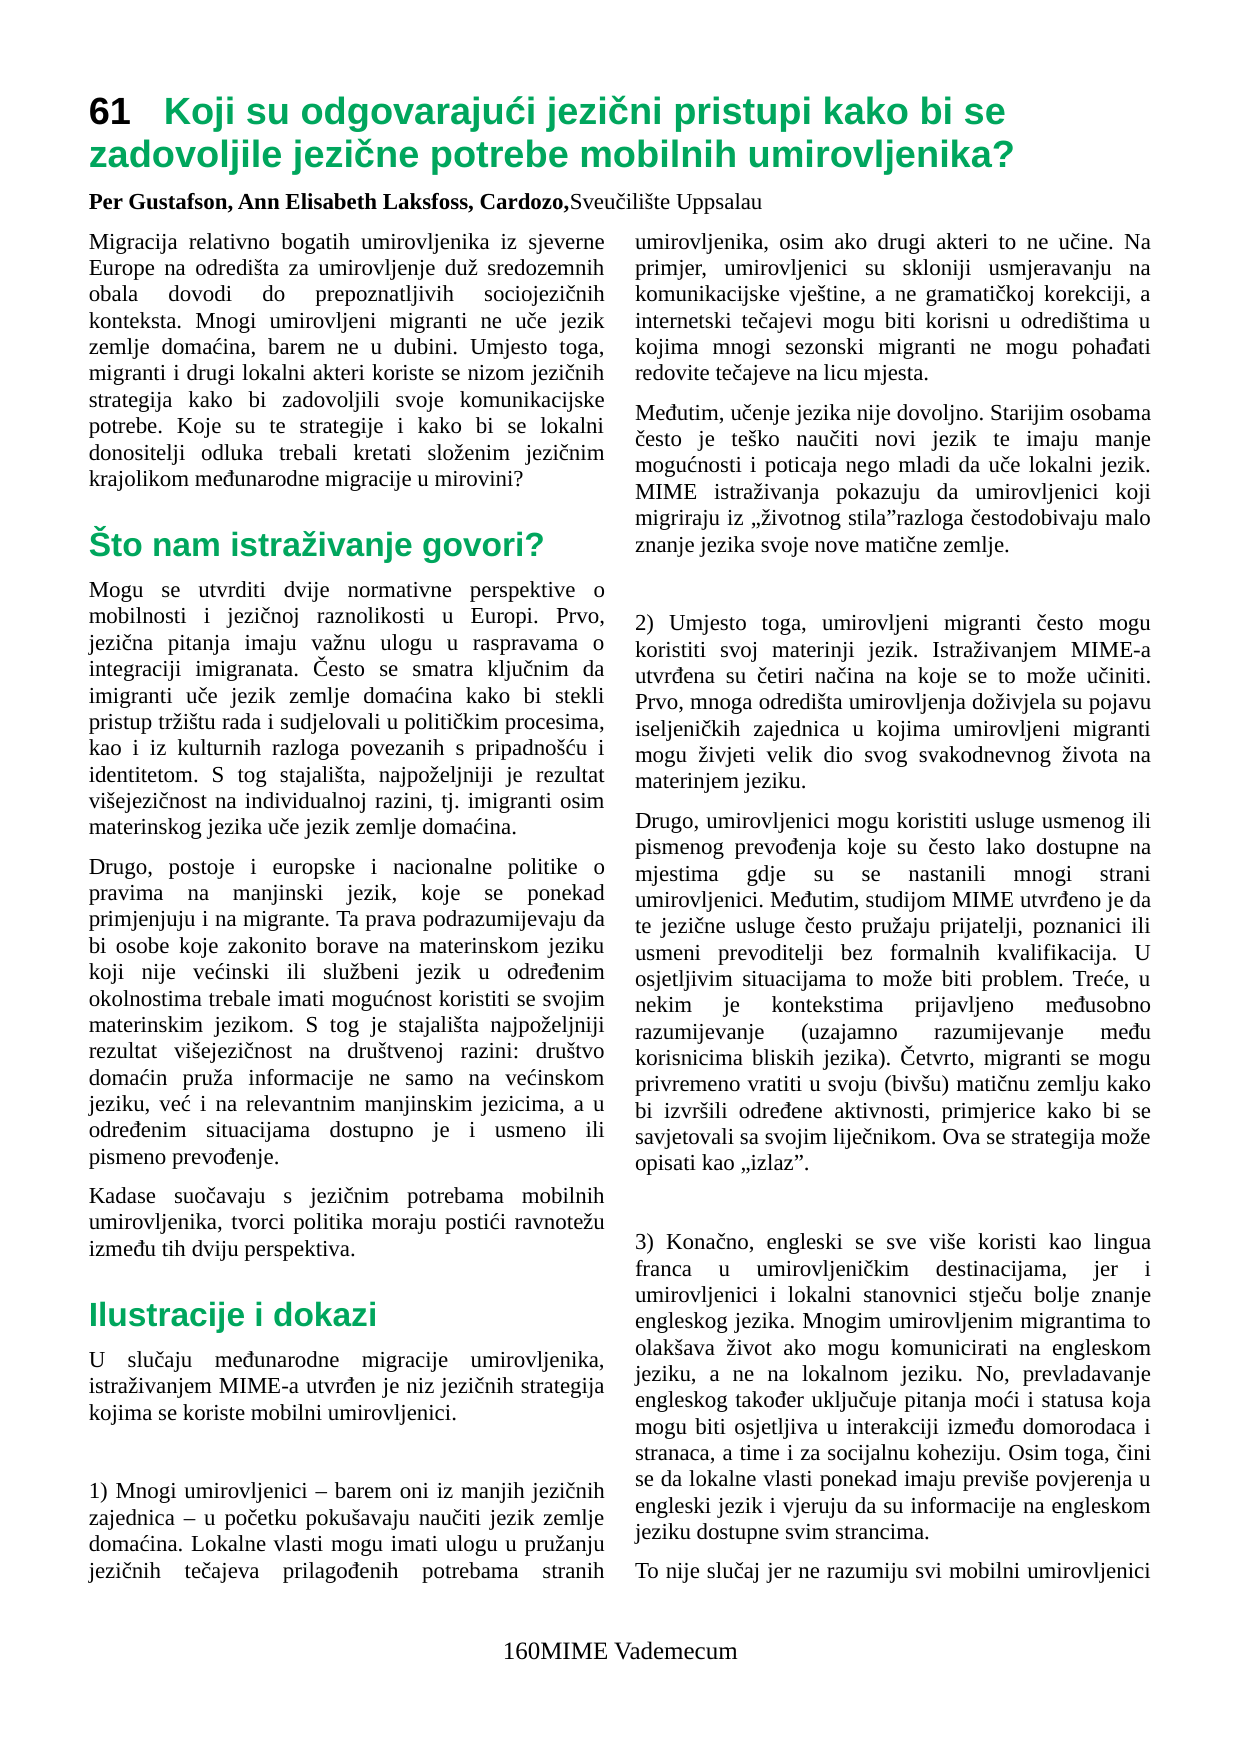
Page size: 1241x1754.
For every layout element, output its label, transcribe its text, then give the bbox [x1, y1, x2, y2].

text 1) Mnogi umirovljenici – barem oni iz manjih jezičnih zajednica – u početku pokušavaju naučiti jezik zemlje domaćina. Lokalne vlasti mogu imati ulogu u pružanju jezičnih tečajeva prilagođenih potrebama stranih [88, 1478, 605, 1583]
text Međutim, učenje jezika nije dovoljno. Starijim osobama često je teško naučiti novi jezik te imaju manje mogućnosti i poticaja nego mladi da uče lokalni jezik. MIME istraživanja pokazuju da umirovljenici koji migriraju iz „životnog stila”razloga čestodobivaju malo znanje jezika svoje nove matične zemlje. [635, 399, 1152, 557]
text Per Gustafson, Ann Elisabeth Laksfoss, Cardozo,Sveučilište Uppsalau [88, 188, 1152, 215]
text U slučaju međunarodne migracije umirovljenika, istraživanjem MIME-a utvrđen je niz jezičnih strategija kojima se koriste mobilni umirovljenici. [88, 1346, 605, 1425]
text Drugo, postoje i europske i nacionalne politike o pravima na manjinski jezik, koje se ponekad primjenjuju i na migrante. Ta prava podrazumijevaju da bi osobe koje zakonito borave na materinskom jeziku koji nije većinski ili službeni jezik u određenim okolnostima trebale imati mogućnost koristiti se svojim materinskim jezikom. S tog je stajališta najpoželjniji rezultat višejezičnost na društvenoj razini: društvo domaćin pruža informacije ne samo na većinskom jeziku, već i na relevantnim manjinskim jezicima, a u određenim situacijama dostupno je i usmeno ili pismeno prevođenje. [88, 853, 605, 1169]
text Drugo, umirovljenici mogu koristiti usluge usmenog ili pismenog prevođenja koje su često lako dostupne na mjestima gdje su se nastanili mnogi strani umirovljenici. Međutim, studijom MIME utvrđeno je da te jezične usluge često pružaju prijatelji, poznanici ili usmeni prevoditelji bez formalnih kvalifikacija. U osjetljivim situacijama to može biti problem. Treće, u nekim je kontekstima prijavljeno međusobno razumijevanje (uzajamno razumijevanje među korisnicima bliskih jezika). Četvrto, migranti se mogu privremeno vratiti u svoju (bivšu) matičnu zemlju kako bi izvršili određene aktivnosti, primjerice kako bi se savjetovali sa svojim liječnikom. Ova se strategija može opisati kao „izlaz”. [635, 807, 1152, 1176]
subtitle Koji su odgovarajući jezični pristupi kako bi se zadovoljile jezične potrebe mobilnih umirovljenika? [88, 88, 1152, 176]
text Mogu se utvrditi dvije normativne perspektive o mobilnosti i jezičnoj raznolikosti u Europi. Prvo, jezična pitanja imaju važnu ulogu u raspravama o integraciji imigranata. Često se smatra ključnim da imigranti uče jezik zemlje domaćina kako bi stekli pristup tržištu rada i sudjelovali u političkim procesima, kao i iz kulturnih razloga povezanih s pripadnošću i identitetom. S tog stajališta, najpoželjniji je rezultat višejezičnost na individualnoj razini, tj. imigranti osim materinskog jezika uče jezik zemlje domaćina. [88, 576, 605, 840]
text To nije slučaj jer ne razumiju svi mobilni umirovljenici [635, 1557, 1152, 1584]
text umirovljenika, osim ako drugi akteri to ne učine. Na primjer, umirovljenici su skloniji usmjeravanju na komunikacijske vještine, a ne gramatičkoj korekciji, a internetski tečajevi mogu biti korisni u odredištima u kojima mnogi sezonski migranti ne mogu pohađati redovite tečajeve na licu mjesta. [635, 228, 1152, 386]
text Kadase suočavaju s jezičnim potrebama mobilnih umirovljenika, tvorci politika moraju postići ravnotežu između tih dviju perspektiva. [88, 1182, 605, 1261]
subtitle Što nam istraživanje govori? [88, 525, 605, 564]
subtitle Ilustracije i dokazi [88, 1295, 605, 1334]
text Migracija relativno bogatih umirovljenika iz sjeverne Europe na odredišta za umirovljenje duž sredozemnih obala dovodi do prepoznatljivih sociojezičnih konteksta. Mnogi umirovljeni migranti ne uče jezik zemlje domaćina, barem ne u dubini. Umjesto toga, migranti i drugi lokalni akteri koriste se nizom jezičnih strategija kako bi zadovoljili svoje komunikacijske potrebe. Koje su te strategije i kako bi se lokalni donositelji odluka trebali kretati složenim jezičnim krajolikom međunarodne migracije u mirovini? [88, 228, 605, 491]
text 3) Konačno, engleski se sve više koristi kao lingua franca u umirovljeničkim destinacijama, jer i umirovljenici i lokalni stanovnici stječu bolje znanje engleskog jezika. Mnogim umirovljenim migrantima to olakšava život ako mogu komunicirati na engleskom jeziku, a ne na lokalnom jeziku. No, prevladavanje engleskog također uključuje pitanja moći i statusa koja mogu biti osjetljiva u interakciji između domorodaca i stranaca, a time i za socijalnu koheziju. Osim toga, čini se da lokalne vlasti ponekad imaju previše povjerenja u engleski jezik i vjeruju da su informacije na engleskom jeziku dostupne svim strancima. [635, 1228, 1152, 1544]
text 2) Umjesto toga, umirovljeni migranti često mogu koristiti svoj materinji jezik. Istraživanjem MIME-a utvrđena su četiri načina na koje se to može učiniti. Prvo, mnoga odredišta umirovljenja doživjela su pojavu iseljeničkih zajednica u kojima umirovljeni migranti mogu živjeti velik dio svog svakodnevnog života na materinjem jeziku. [635, 609, 1152, 794]
